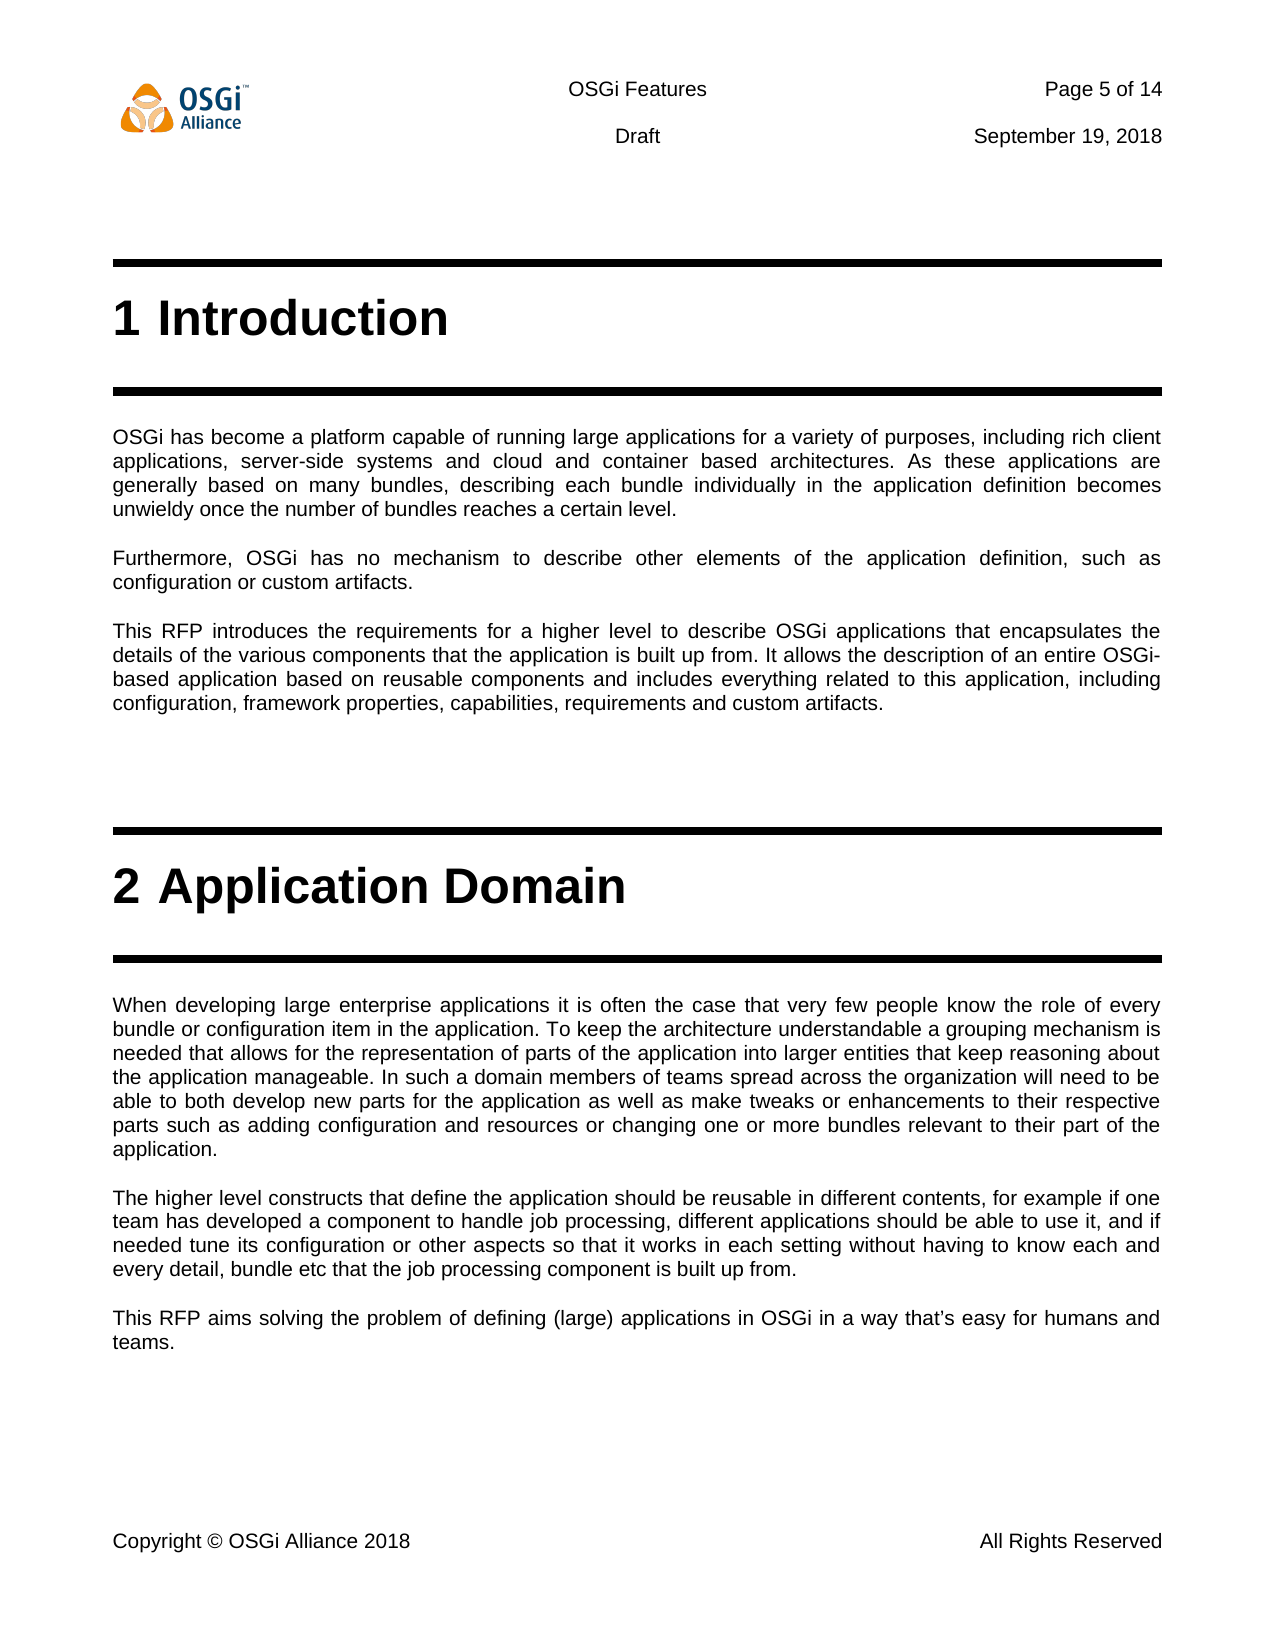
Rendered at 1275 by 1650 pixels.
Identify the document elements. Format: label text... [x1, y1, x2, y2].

subtitle Application Domain [112, 828, 1162, 963]
picture [113, 76, 257, 140]
subtitle Introduction [112, 260, 1162, 396]
text This RFP aims solving the problem of defining (large) applications in OSGi in a way that’s easy for humans and teams. [112, 1306, 1162, 1354]
text The higher level constructs that define the application should be reusable in different contents, for example if one team has developed a component to handle job processing, different applications should be able to use it, and if needed tune its configuration or other aspects so that it works in each setting without having to know each and every detail, bundle etc that the job processing component is built up from. [112, 1185, 1162, 1281]
text OSGi has become a platform capable of running large applications for a variety of purposes, including rich client applications, server-side systems and cloud and container based architectures. As these applications are generally based on many bundles, describing each bundle individually in the application definition becomes unwieldy once the number of bundles reaches a certain level. [112, 425, 1162, 521]
text Furthermore, OSGi has no mechanism to describe other elements of the application definition, such as configuration or custom artifacts. [112, 546, 1162, 593]
text When developing large enterprise applications it is often the case that very few people know the role of every bundle or configuration item in the application. To keep the architecture understandable a grouping mechanism is needed that allows for the representation of parts of the application into larger entities that keep reasoning about the application manageable. In such a domain members of teams spread across the organization will need to be able to both develop new parts for the application as well as make tweaks or enhancements to their respective parts such as adding configuration and resources or changing one or more bundles relevant to their part of the application. [112, 993, 1162, 1160]
text This RFP introduces the requirements for a higher level to describe OSGi applications that encapsulates the details of the various components that the application is built up from. It allows the description of an entire OSGi-based application based on reusable components and includes everything related to this application, including configuration, framework properties, capabilities, requirements and custom artifacts. [112, 618, 1162, 714]
